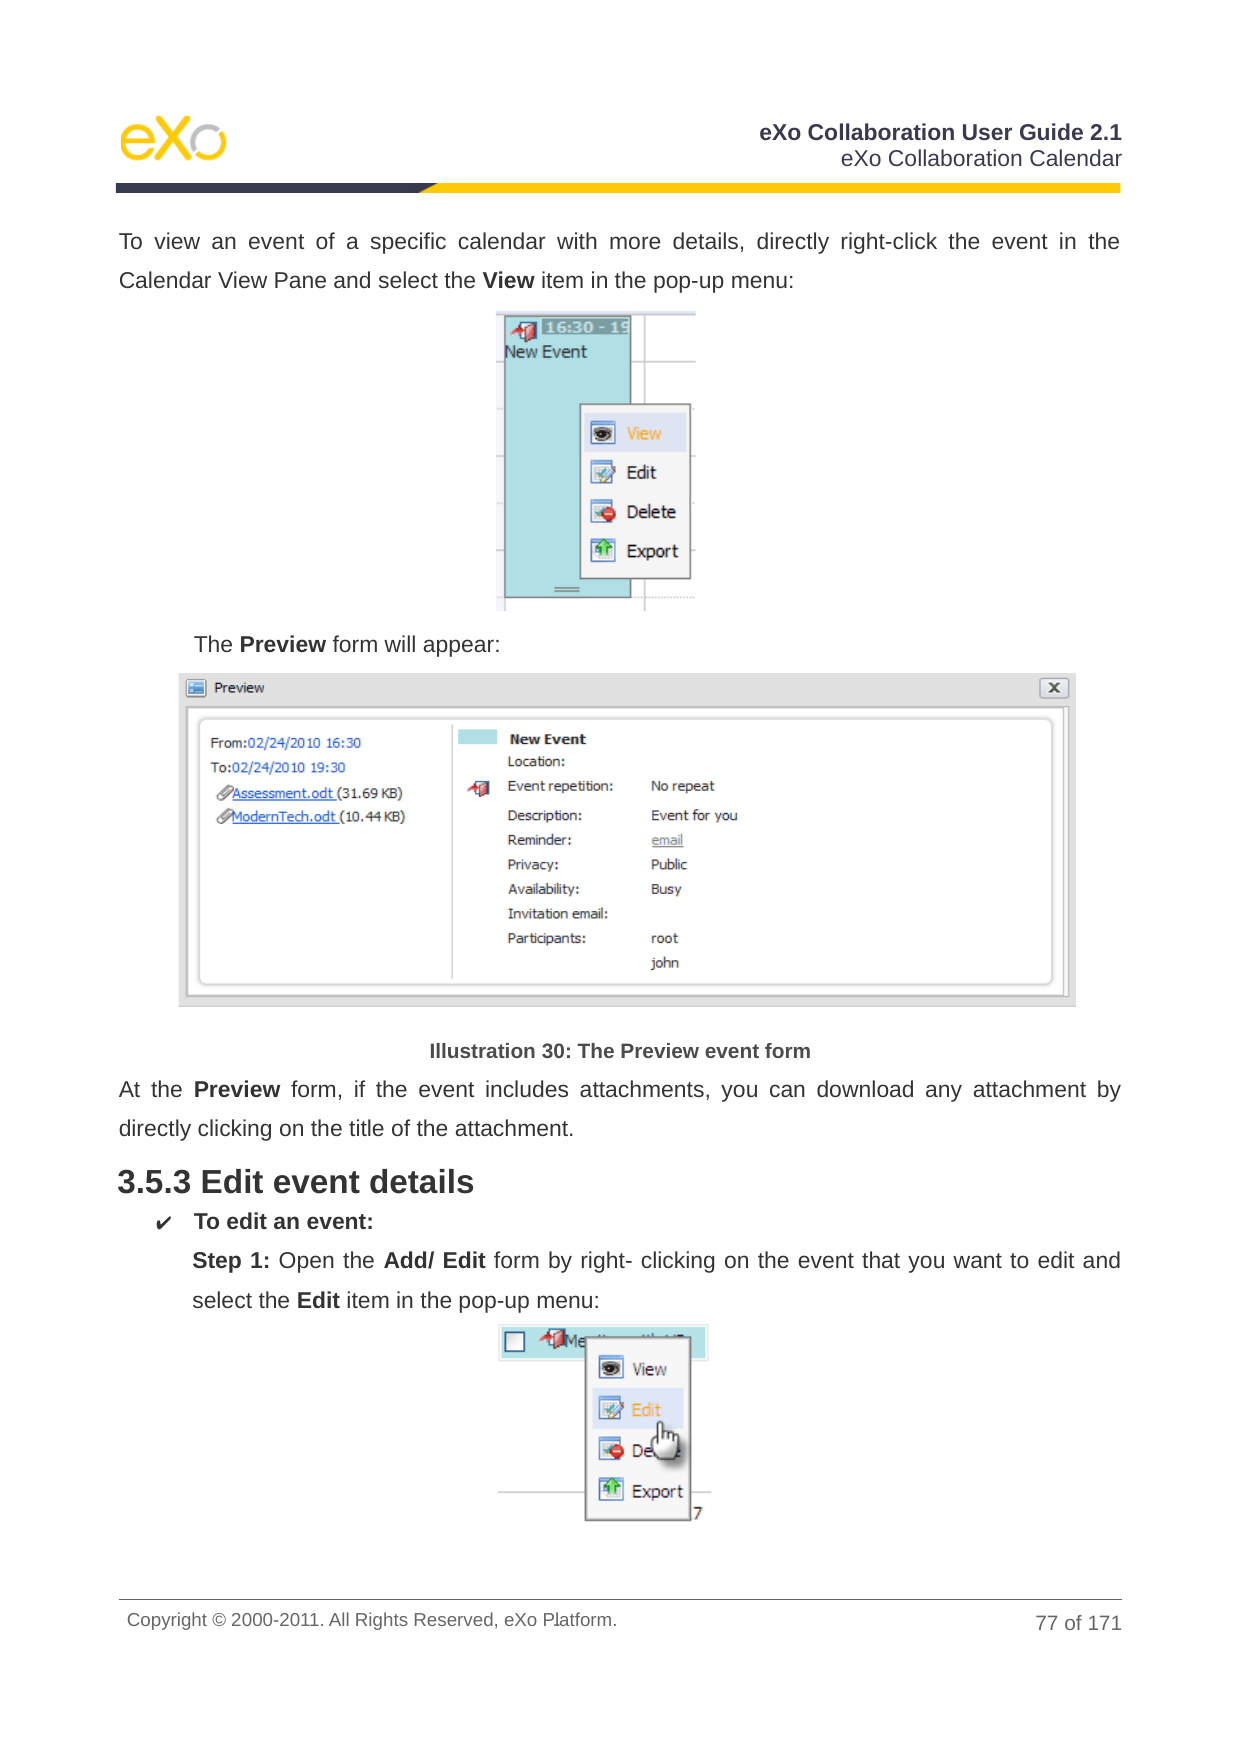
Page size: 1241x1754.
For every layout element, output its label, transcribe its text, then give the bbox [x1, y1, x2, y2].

picture [120, 115, 227, 161]
subtitle Edit event details [117, 1162, 1122, 1200]
picture [495, 311, 696, 611]
picture [497, 1324, 712, 1523]
text At the Preview form, if the event includes attachments, you can download any attachment by directly clicking on the title of the attachment. [118, 1007, 1122, 1141]
text Illustration 30: The Preview event form [138, 1007, 1103, 1062]
list Step 1: Open the Add/ Edit form by right- clicking on the event that you want to edit and select the Edit item in the pop-up menu: [154, 1247, 1122, 1313]
list To edit an event: [156, 1208, 1122, 1234]
text To view an event of a specific calendar with more details, directly right-click the event in the Calendar View Pane and select the View item in the pop-up menu: [118, 228, 1122, 293]
picture [178, 673, 1076, 1007]
list The Preview form will appear: [156, 611, 1122, 657]
picture [115, 183, 1121, 193]
